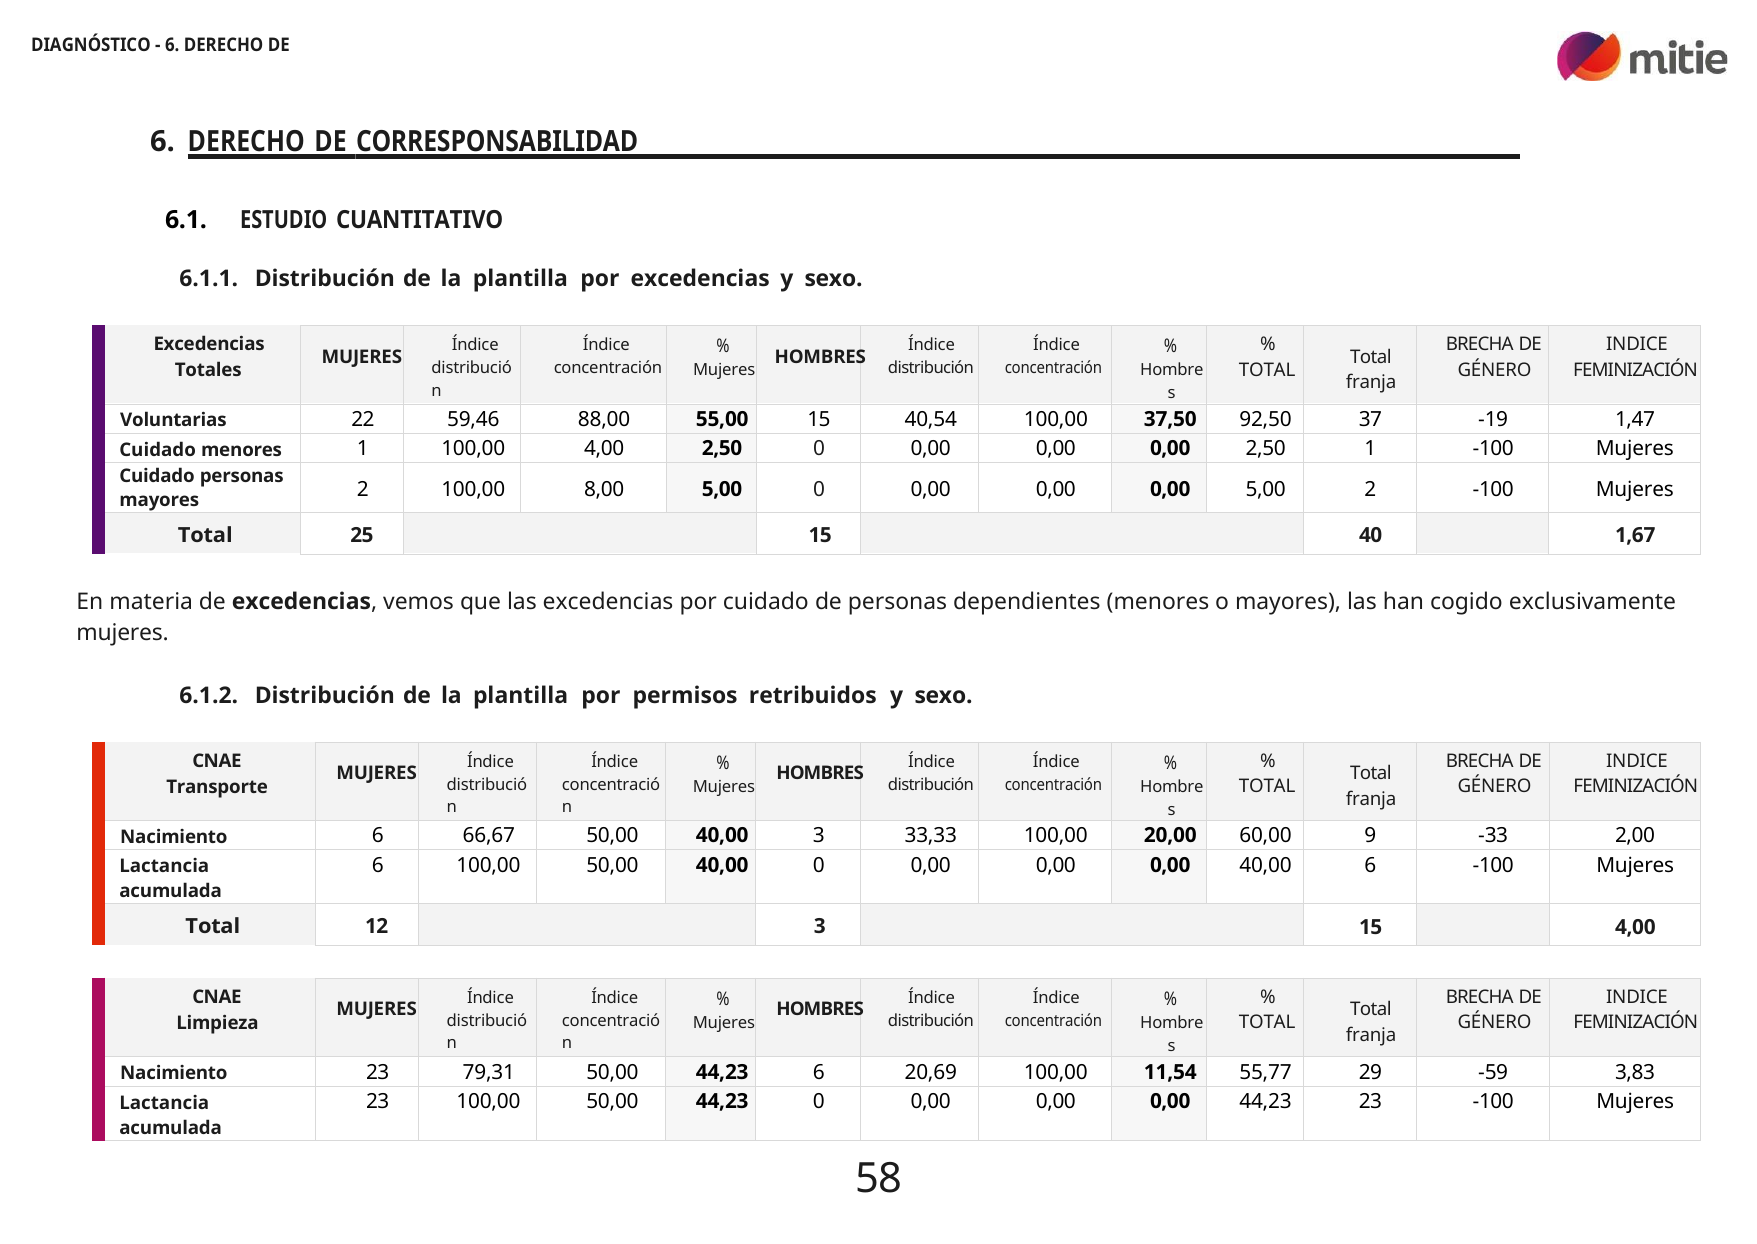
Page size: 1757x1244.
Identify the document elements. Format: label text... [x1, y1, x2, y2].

table_header HOMBRES [756, 979, 860, 1056]
table_header Índice concentración [537, 743, 665, 820]
table_cell 3 [756, 904, 860, 945]
table_header % TOTAL [1207, 979, 1303, 1056]
table_cell 6 [316, 850, 418, 903]
table_header Índice concentración [979, 743, 1111, 820]
table_header Total franja [1304, 979, 1416, 1056]
table_cell 9 [1304, 821, 1416, 849]
table_cell 0,00 [861, 434, 978, 462]
table_header % Mujeres [666, 979, 755, 1056]
table_cell 29 [1304, 1057, 1416, 1086]
table_cell 100,00 [979, 405, 1111, 433]
table_cell 15 [757, 513, 860, 553]
table_cell 12 [316, 904, 418, 945]
table_cell 6 [756, 1057, 860, 1086]
table_cell 0,00 [1112, 850, 1206, 903]
table_cell 3 [756, 821, 860, 849]
table_cell 0,00 [979, 1087, 1111, 1140]
table_cell 6 [316, 821, 418, 849]
table_cell [861, 904, 1303, 945]
table_cell 88,00 [521, 405, 666, 433]
table_cell Total [105, 904, 315, 945]
list DERECHO DE CORRESPONSABILIDAD [150, 121, 1727, 160]
table_cell 8,00 [521, 463, 666, 512]
list Distribución de la plantilla por excedencias y sexo. [179, 262, 1727, 293]
table_cell 50,00 [537, 850, 665, 903]
table_header % TOTAL [1207, 326, 1303, 403]
text En materia de excedencias, vemos que las excedencias por cuidado de personas dependientes (menores o mayores), las han cogido exclusivamente mujeres. [76, 585, 1727, 647]
table_cell 23 [1304, 1087, 1416, 1140]
table_cell 0 [756, 1087, 860, 1140]
table_header BRECHA DE GÉNERO [1417, 326, 1548, 403]
table_cell 6 [1304, 850, 1416, 903]
table_cell 55,77 [1207, 1057, 1303, 1086]
table_cell 1 [301, 434, 403, 462]
table_cell -33 [1417, 821, 1549, 849]
table_cell 100,00 [404, 463, 520, 512]
table_cell 100,00 [404, 434, 520, 462]
table_cell 11,54 [1112, 1057, 1206, 1086]
table_cell 0,00 [979, 463, 1111, 512]
table_cell Cuidado personas mayores [105, 463, 300, 512]
table_header % Hombres [1112, 326, 1206, 403]
table_cell 50,00 [537, 821, 665, 849]
table_cell Nacimiento [105, 1057, 315, 1086]
table_cell 79,31 [419, 1057, 536, 1086]
table_cell 0 [757, 463, 860, 512]
table_cell 37,50 [1112, 405, 1206, 433]
table_header % Hombres [1112, 743, 1206, 820]
table_cell 0,00 [979, 434, 1111, 462]
table_cell 66,67 [419, 821, 536, 849]
table_cell 55,00 [667, 405, 756, 433]
table_header Índice distribución [861, 979, 978, 1056]
table_header MUJERES [316, 743, 418, 820]
table_header BRECHA DE GÉNERO [1417, 979, 1549, 1056]
table_cell 44,23 [666, 1057, 755, 1086]
table_cell 59,46 [404, 405, 520, 433]
table_header Total franja [1304, 326, 1416, 403]
table_cell 0,00 [861, 1087, 978, 1140]
table_cell 100,00 [979, 821, 1111, 849]
table_cell Mujeres [1550, 850, 1700, 903]
table_cell 15 [757, 405, 860, 433]
table_header % TOTAL [1207, 743, 1303, 820]
table_cell 3,83 [1550, 1057, 1700, 1086]
table_cell 50,00 [537, 1087, 665, 1140]
table_cell 40,00 [1207, 850, 1303, 903]
table_cell 1,67 [1549, 513, 1700, 553]
table_cell 20,69 [861, 1057, 978, 1086]
table_header MUJERES [301, 326, 403, 403]
table_cell 15 [1304, 904, 1416, 945]
table_header CNAE Limpieza [105, 978, 315, 1056]
table_header Índice distribución [861, 743, 978, 820]
table_header BRECHA DE GÉNERO [1417, 743, 1549, 820]
table_cell 44,23 [666, 1087, 755, 1140]
table_cell 92,50 [1207, 405, 1303, 433]
table_header CNAE Transporte [105, 742, 315, 820]
table_header Índice concentración [521, 326, 666, 403]
table_cell [1417, 513, 1548, 553]
table_header INDICE FEMINIZACIÓN [1550, 743, 1700, 820]
table_header Índice concentración [537, 979, 665, 1056]
table_cell 100,00 [979, 1057, 1111, 1086]
table_header Índice distribución [419, 743, 536, 820]
table_cell 2,50 [1207, 434, 1303, 462]
table_cell -100 [1417, 434, 1548, 462]
table_cell 4,00 [521, 434, 666, 462]
table_cell 40,00 [666, 850, 755, 903]
table_header HOMBRES [757, 326, 860, 403]
table_cell 44,23 [1207, 1087, 1303, 1140]
table_cell 0,00 [979, 850, 1111, 903]
table_cell -59 [1417, 1057, 1549, 1086]
table_cell 0 [757, 434, 860, 462]
table_header HOMBRES [756, 743, 860, 820]
table_cell 40,00 [666, 821, 755, 849]
table_cell 4,00 [1550, 904, 1700, 945]
table_cell Cuidado menores [105, 434, 300, 462]
table_cell 40,54 [861, 405, 978, 433]
table_cell 22 [301, 405, 403, 433]
table_header MUJERES [316, 979, 418, 1056]
table_header Índice distribución [404, 326, 520, 403]
table_header Índice distribución [419, 979, 536, 1056]
table_cell Total [105, 513, 300, 553]
table_cell [419, 904, 755, 945]
table_cell 1,47 [1549, 405, 1700, 433]
table_cell 50,00 [537, 1057, 665, 1086]
table_header Índice concentración [979, 979, 1111, 1056]
table_cell [1417, 904, 1549, 945]
table_cell -19 [1417, 405, 1548, 433]
table_cell 20,00 [1112, 821, 1206, 849]
table_cell 60,00 [1207, 821, 1303, 849]
table_cell 0,00 [1112, 434, 1206, 462]
table_cell 1 [1304, 434, 1416, 462]
table_header Índice distribución [861, 326, 978, 403]
table_cell 37 [1304, 405, 1416, 433]
table_header Índice concentración [979, 326, 1111, 403]
table_header % Hombres [1112, 979, 1206, 1056]
table_cell 0,00 [861, 850, 978, 903]
table_header Excedencias Totales [105, 325, 300, 403]
table_header INDICE FEMINIZACIÓN [1550, 979, 1700, 1056]
list Distribución de la plantilla por permisos retribuidos y sexo. [179, 679, 1727, 710]
table_cell 0,00 [861, 463, 978, 512]
table_cell 100,00 [419, 850, 536, 903]
table_cell 2,00 [1550, 821, 1700, 849]
table_cell Voluntarias [105, 405, 300, 433]
table_cell [404, 513, 756, 553]
list ESTUDIO CUANTITATIVO [165, 202, 1727, 236]
table_header Total franja [1304, 743, 1416, 820]
table_header INDICE FEMINIZACIÓN [1549, 326, 1700, 403]
table_cell Mujeres [1550, 1087, 1700, 1140]
table_cell 40 [1304, 513, 1416, 553]
table_cell 33,33 [861, 821, 978, 849]
table_cell 2 [301, 463, 403, 512]
table_cell 5,00 [1207, 463, 1303, 512]
table_cell 0 [756, 850, 860, 903]
table_cell Lactancia acumulada [105, 850, 315, 903]
table_cell Mujeres [1549, 463, 1700, 512]
table_cell [861, 513, 1303, 553]
table_cell 2,50 [667, 434, 756, 462]
table_cell -100 [1417, 463, 1548, 512]
table_cell 2 [1304, 463, 1416, 512]
table_cell -100 [1417, 850, 1549, 903]
table_cell Lactancia acumulada [105, 1087, 315, 1140]
table_cell 23 [316, 1057, 418, 1086]
table_cell 0,00 [1112, 1087, 1206, 1140]
table_cell 5,00 [667, 463, 756, 512]
table_header % Mujeres [667, 326, 756, 403]
table_cell 0,00 [1112, 463, 1206, 512]
table_header % Mujeres [666, 743, 755, 820]
table_cell 100,00 [419, 1087, 536, 1140]
table_cell -100 [1417, 1087, 1549, 1140]
table_cell Mujeres [1549, 434, 1700, 462]
table_cell 23 [316, 1087, 418, 1140]
table_cell Nacimiento [105, 821, 315, 849]
table_cell 25 [301, 513, 403, 553]
